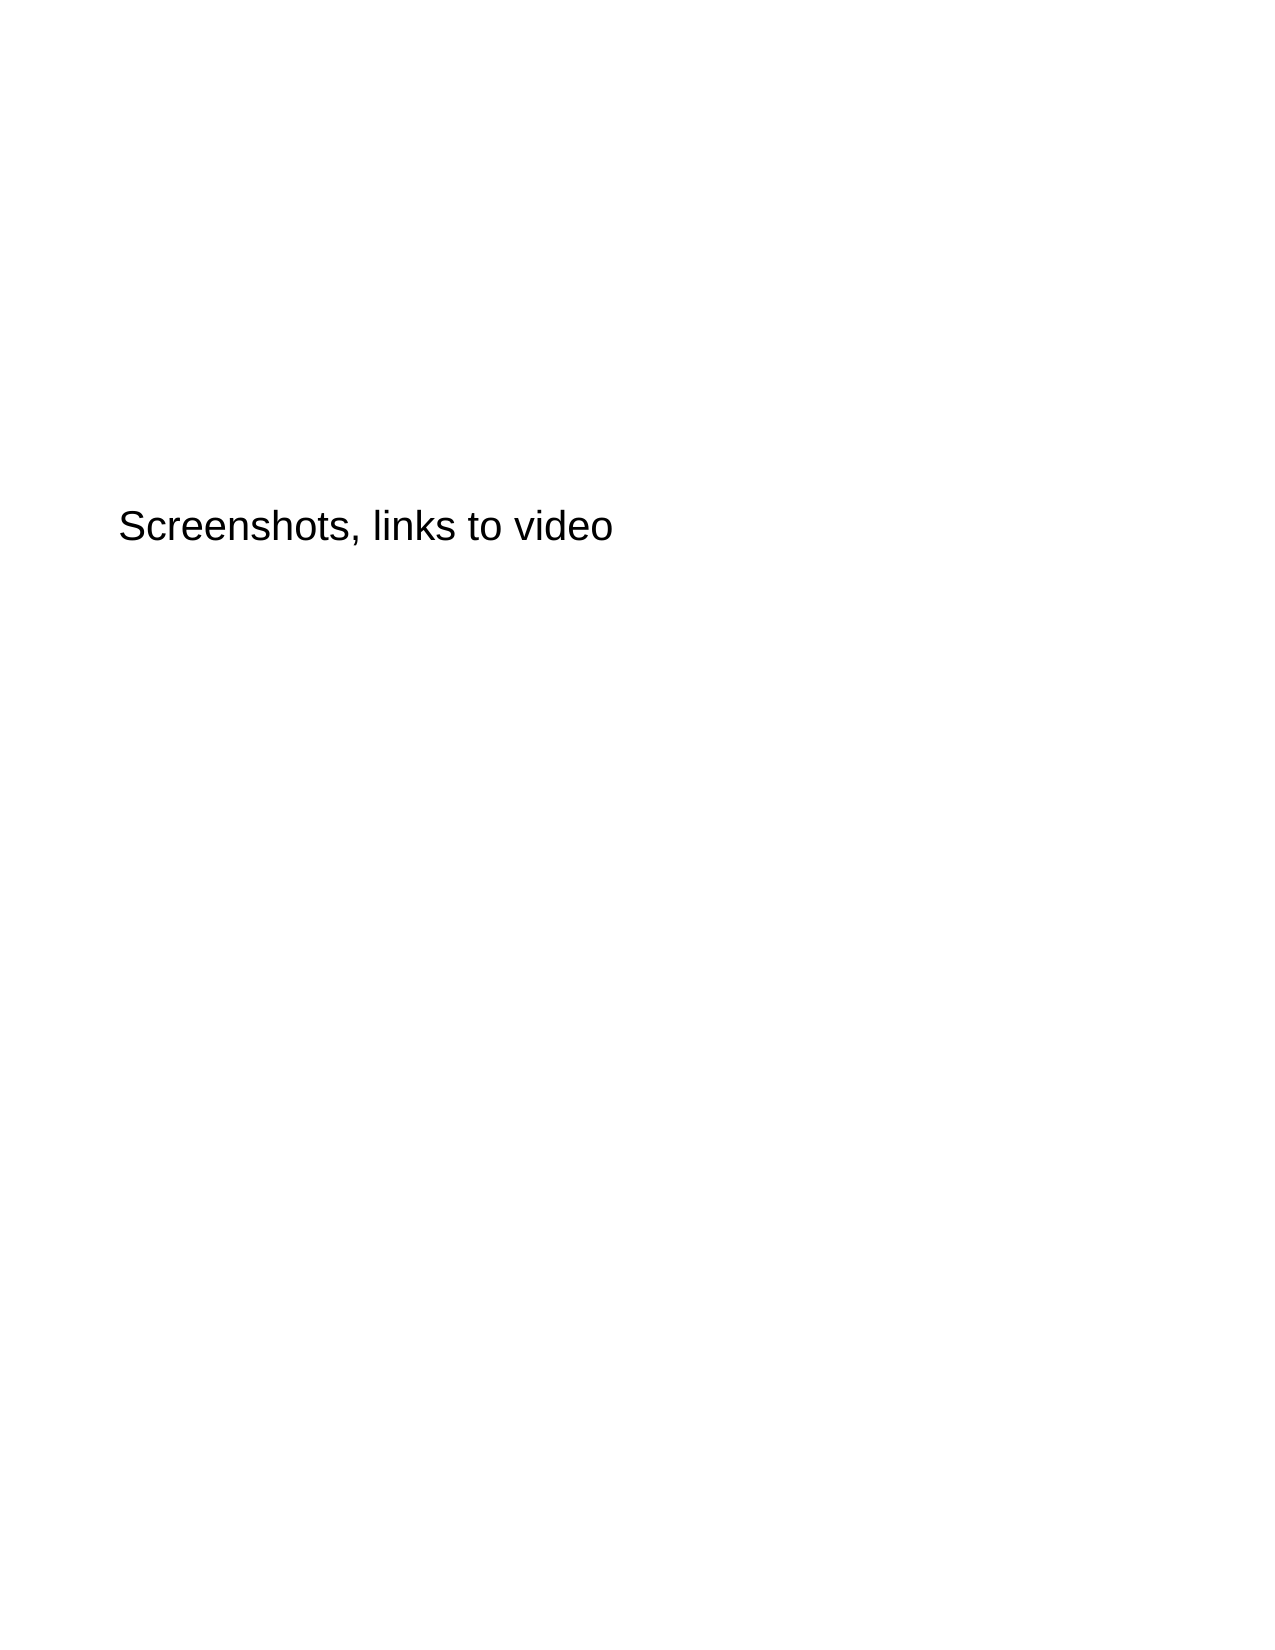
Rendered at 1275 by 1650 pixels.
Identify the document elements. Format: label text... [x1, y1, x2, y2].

text Screenshots, links to video [118, 501, 1157, 549]
